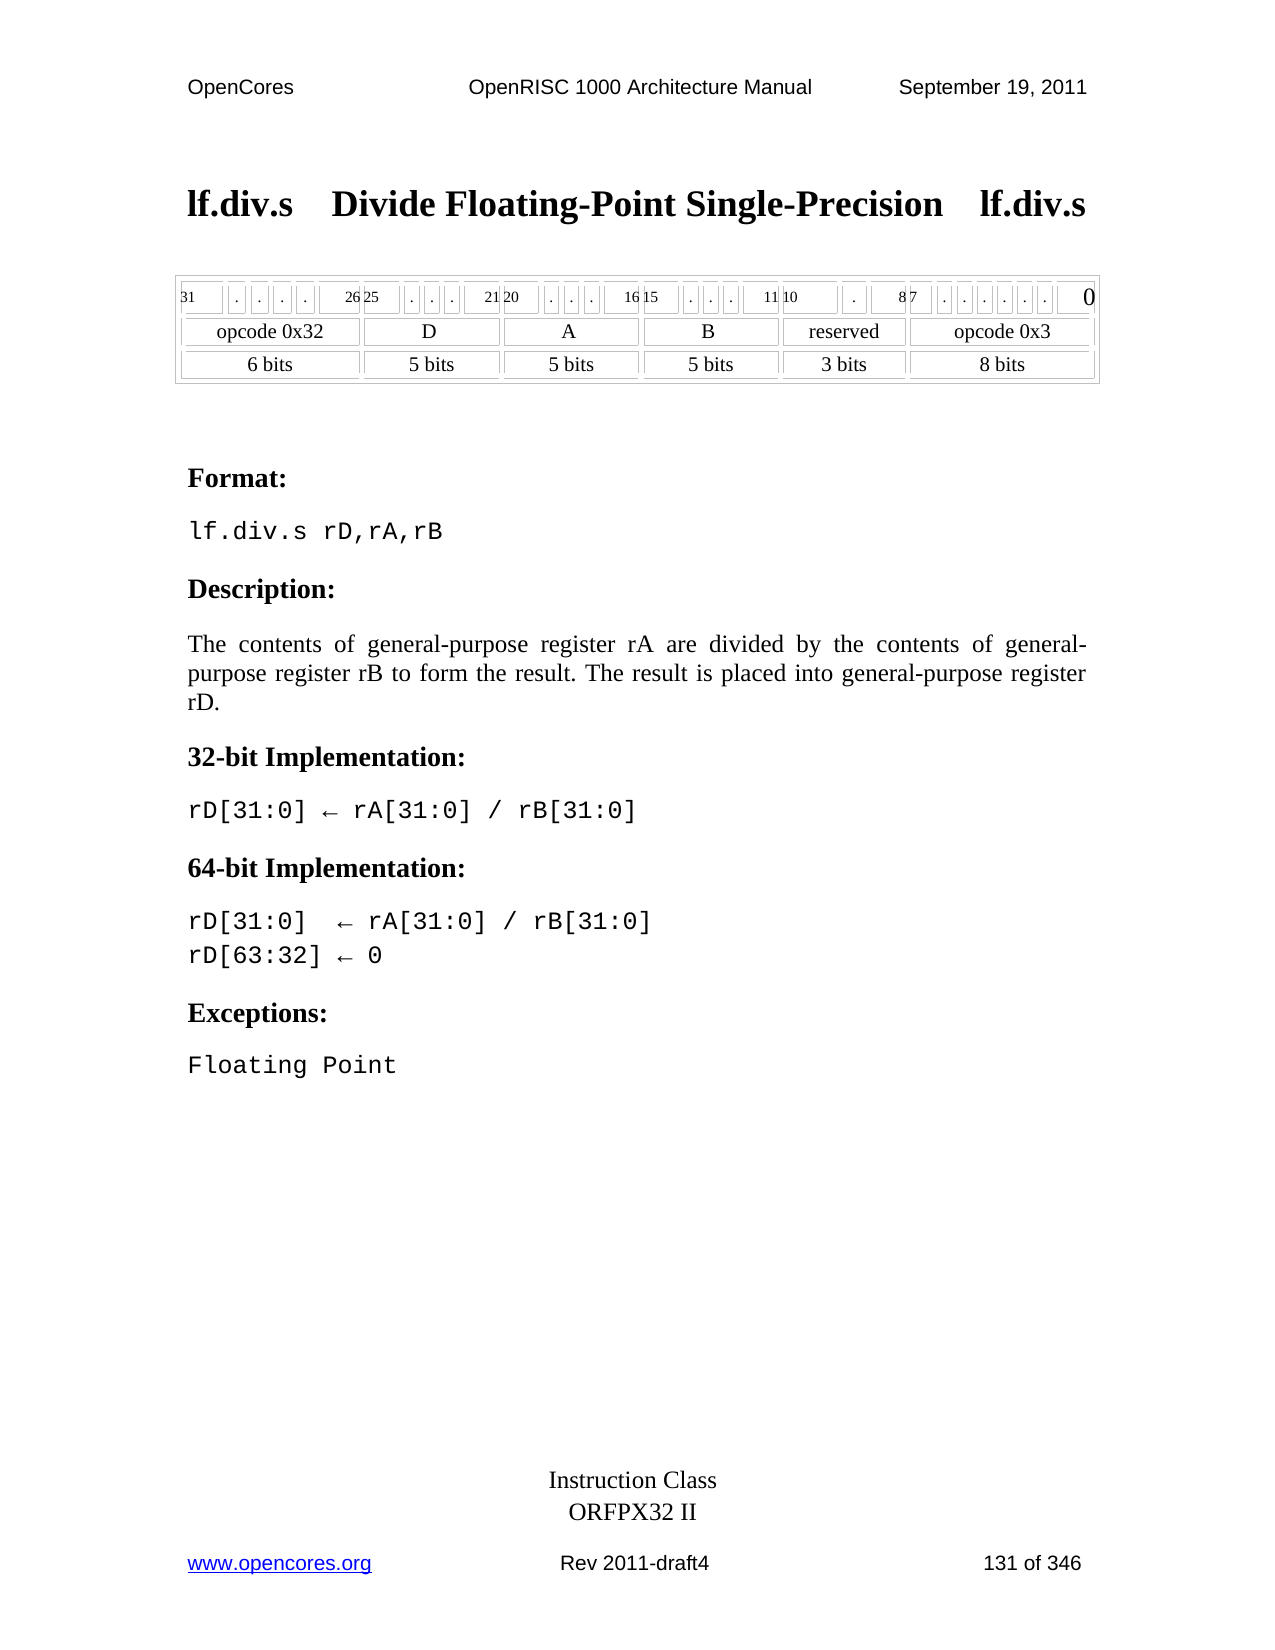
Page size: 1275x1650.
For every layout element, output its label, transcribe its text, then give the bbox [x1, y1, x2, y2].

text Exceptions: [187, 996, 1087, 1028]
text Description: [187, 572, 1087, 604]
text lf.div.s rD,rA,rB [187, 518, 1087, 547]
text rD[31:0] ← rA[31:0] / rB[31:0] rD[63:32] ← 0 [187, 908, 1087, 971]
text Floating Point [187, 1053, 1087, 1081]
text The contents of general-purpose register rA are divided by the contents of general-purpose register rB to form the result. The result is placed into general-purpose register rD. [187, 629, 1087, 715]
text Format: [187, 461, 1087, 493]
text 64-bit Implementation: [187, 851, 1087, 883]
text 32-bit Implementation: [187, 740, 1087, 773]
text rD[31:0] ← rA[31:0] / rB[31:0] [187, 798, 1087, 826]
